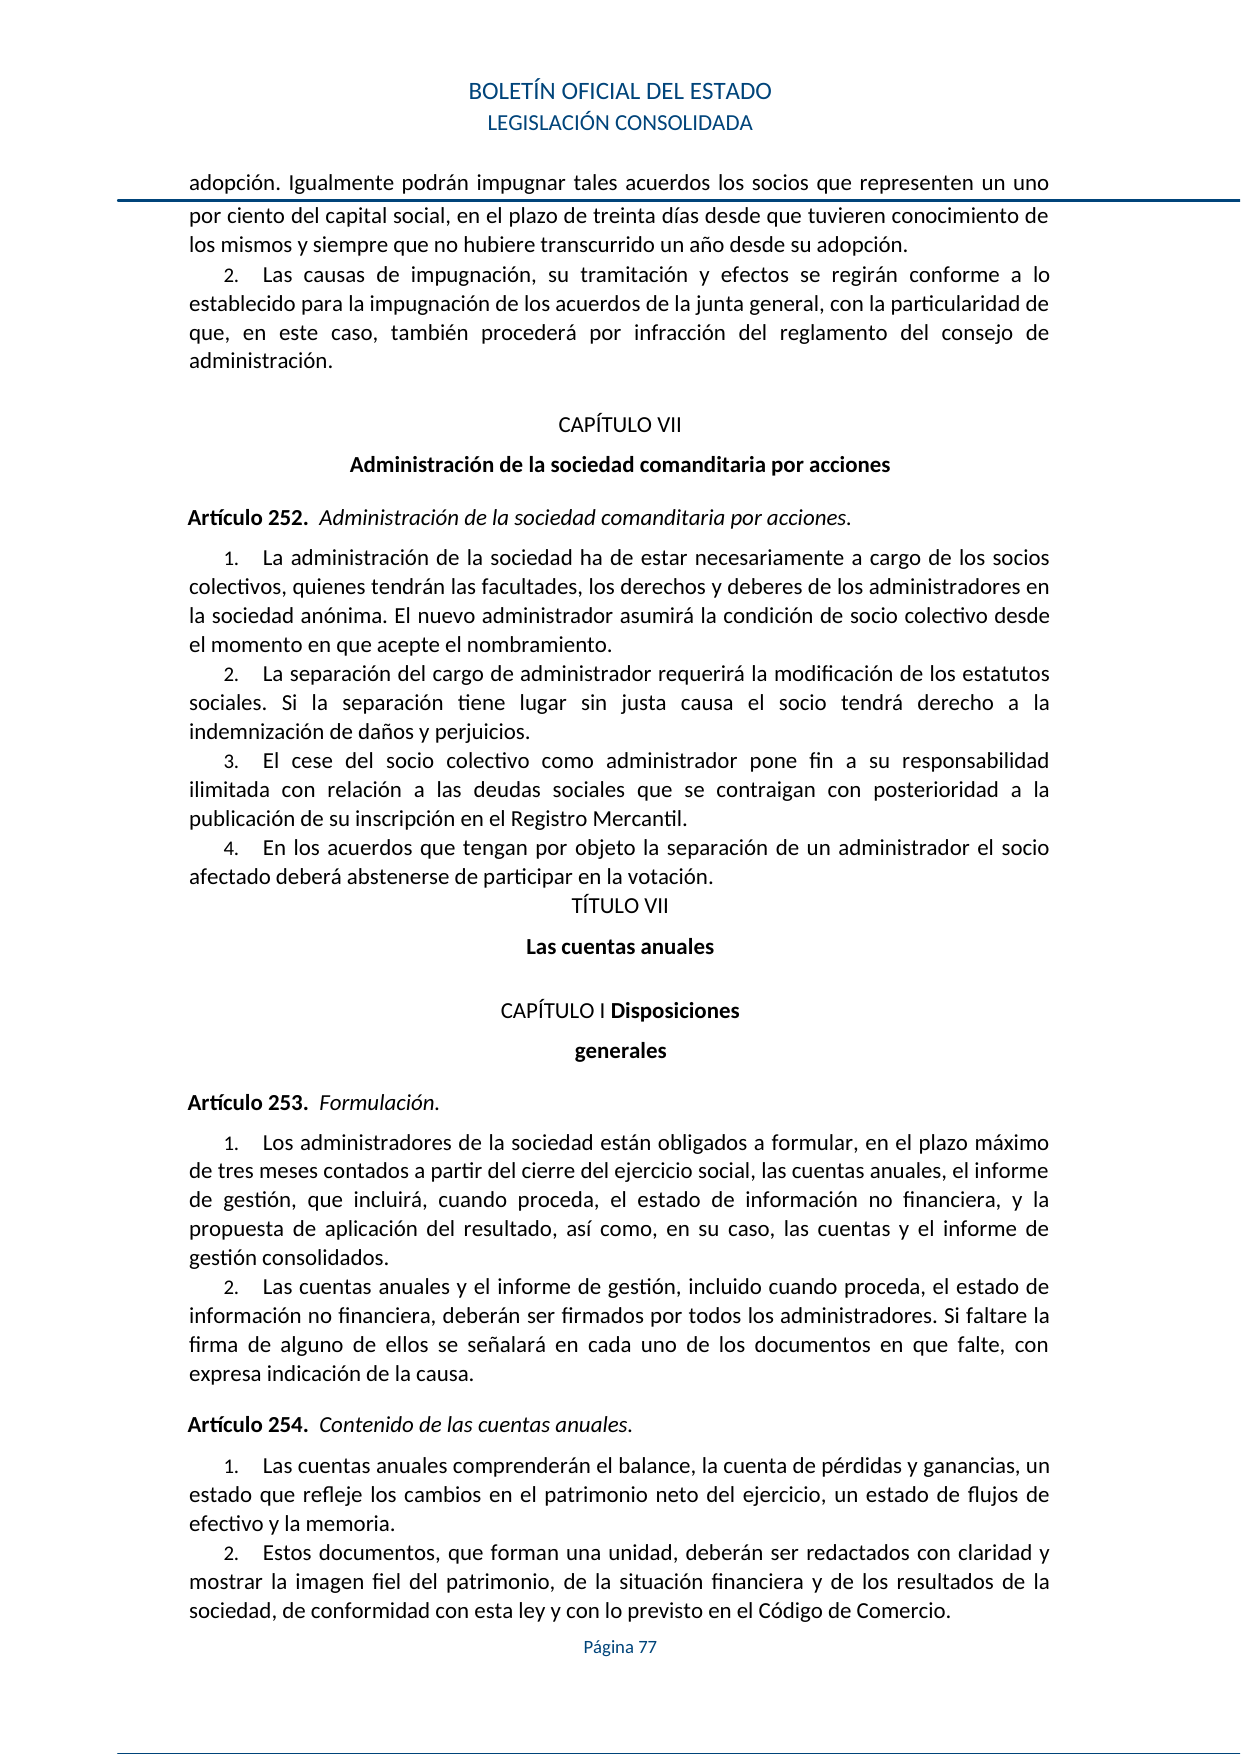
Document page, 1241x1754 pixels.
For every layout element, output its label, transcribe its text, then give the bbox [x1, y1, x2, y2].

text Administración de la sociedad comanditaria por acciones [210, 450, 1030, 478]
list El cese del socio colectivo como administrador pone fin a su responsabilidad ilimitada con relación a las deudas sociales que se contraigan con posterioridad a la publicación de su inscripción en el Registro Mercantil. [189, 746, 1051, 832]
list Los administradores de la sociedad están obligados a formular, en el plazo máximo de tres meses contados a partir del cierre del ejercicio social, las cuentas anuales, el informe de gestión, que incluirá, cuando proceda, el estado de información no financiera, y la propuesta de aplicación del resultado, así como, en su caso, las cuentas y el informe de gestión consolidados. [189, 1128, 1051, 1271]
text Las cuentas anuales [210, 932, 1030, 960]
list Las causas de impugnación, su tramitación y efectos se regirán conforme a lo establecido para la impugnación de los acuerdos de la junta general, con la particularidad de que, en este caso, también procederá por infracción del reglamento del consejo de administración. [189, 260, 1051, 374]
list Estos documentos, que forman una unidad, deberán ser redactados con claridad y mostrar la imagen fiel del patrimonio, de la situación financiera y de los resultados de la sociedad, de conformidad con esta ley y con lo previsto en el Código de Comercio. [189, 1538, 1051, 1624]
list La administración de la sociedad ha de estar necesariamente a cargo de los socios colectivos, quienes tendrán las facultades, los derechos y deberes de los administradores en la sociedad anónima. El nuevo administrador asumirá la condición de socio colectivo desde el momento en que acepte el nombramiento. [189, 543, 1051, 658]
text TÍTULO VII [212, 891, 1029, 919]
text Artículo 252. Administración de la sociedad comanditaria por acciones. [187, 503, 1051, 531]
text Artículo 253. Formulación. [187, 1088, 1051, 1116]
list adopción. Igualmente podrán impugnar tales acuerdos los socios que representen un uno [189, 168, 1051, 199]
text CAPÍTULO I Disposiciones generales [492, 996, 749, 1064]
list En los acuerdos que tengan por objeto la separación de un administrador el socio afectado deberá abstenerse de participar en la votación. [189, 833, 1051, 890]
list por ciento del capital social, en el plazo de treinta días desde que tuvieren conocimiento de los mismos y siempre que no hubiere transcurrido un año desde su adopción. [189, 202, 1051, 258]
list Las cuentas anuales y el informe de gestión, incluido cuando proceda, el estado de información no financiera, deberán ser firmados por todos los administradores. Si faltare la firma de alguno de ellos se señalará en cada uno de los documentos en que falte, con expresa indicación de la causa. [189, 1272, 1051, 1387]
text CAPÍTULO VII [212, 410, 1029, 438]
text Artículo 254. Contenido de las cuentas anuales. [187, 1410, 1051, 1438]
list La separación del cargo de administrador requerirá la modificación de los estatutos sociales. Si la separación tiene lugar sin justa causa el socio tendrá derecho a la indemnización de daños y perjuicios. [189, 659, 1051, 745]
list Las cuentas anuales comprenderán el balance, la cuenta de pérdidas y ganancias, un estado que refleje los cambios en el patrimonio neto del ejercicio, un estado de flujos de efectivo y la memoria. [189, 1451, 1051, 1537]
